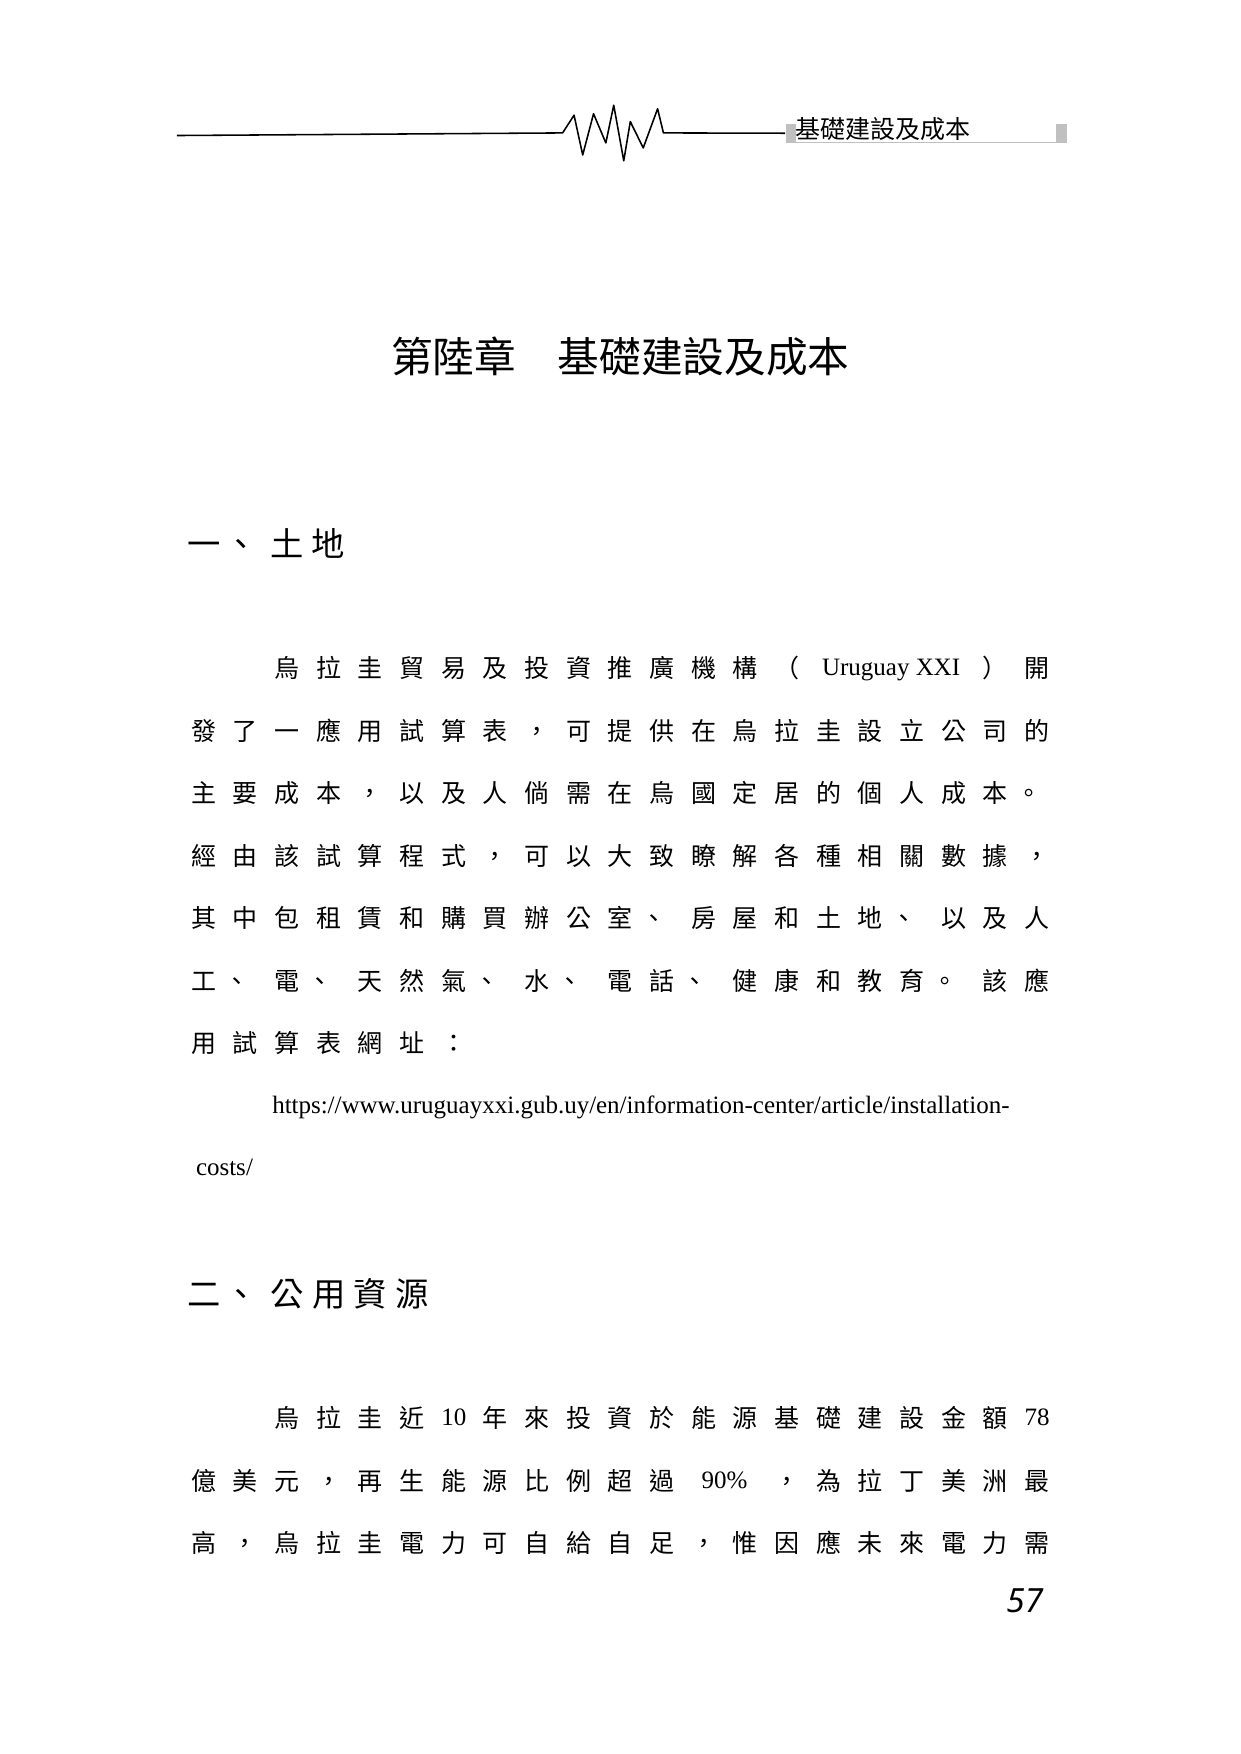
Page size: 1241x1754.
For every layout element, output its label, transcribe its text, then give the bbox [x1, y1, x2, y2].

text 第陸章 基礎建設及成本 [183, 313, 1058, 375]
text 烏拉圭貿易及投資推廣機構（Uruguay XXI）開發了一應用試算表，可提供在烏拉圭設立公司的主要成本，以及人倘需在烏國定居的個人成本。經由該試算程式，可以大致瞭解各種相關數據，其中包租賃和購買辦公室、房屋和土地、以及人工、電、天然氣、水、電話、健康和教育。該應用試算表網址： [183, 625, 1058, 1063]
text 二、公用資源 [183, 1250, 1058, 1313]
text https://www.uruguayxxi.gub.uy/en/information-center/article/installation-costs/ [183, 1063, 1058, 1188]
text 一、土地 [183, 500, 1058, 563]
text 烏拉圭近10年來投資於能源基礎建設金額78億美元，再生能源比例超過90%，為拉丁美洲最高，烏拉圭電力可自給自足，惟因應未來電力需 [183, 1375, 1058, 1563]
